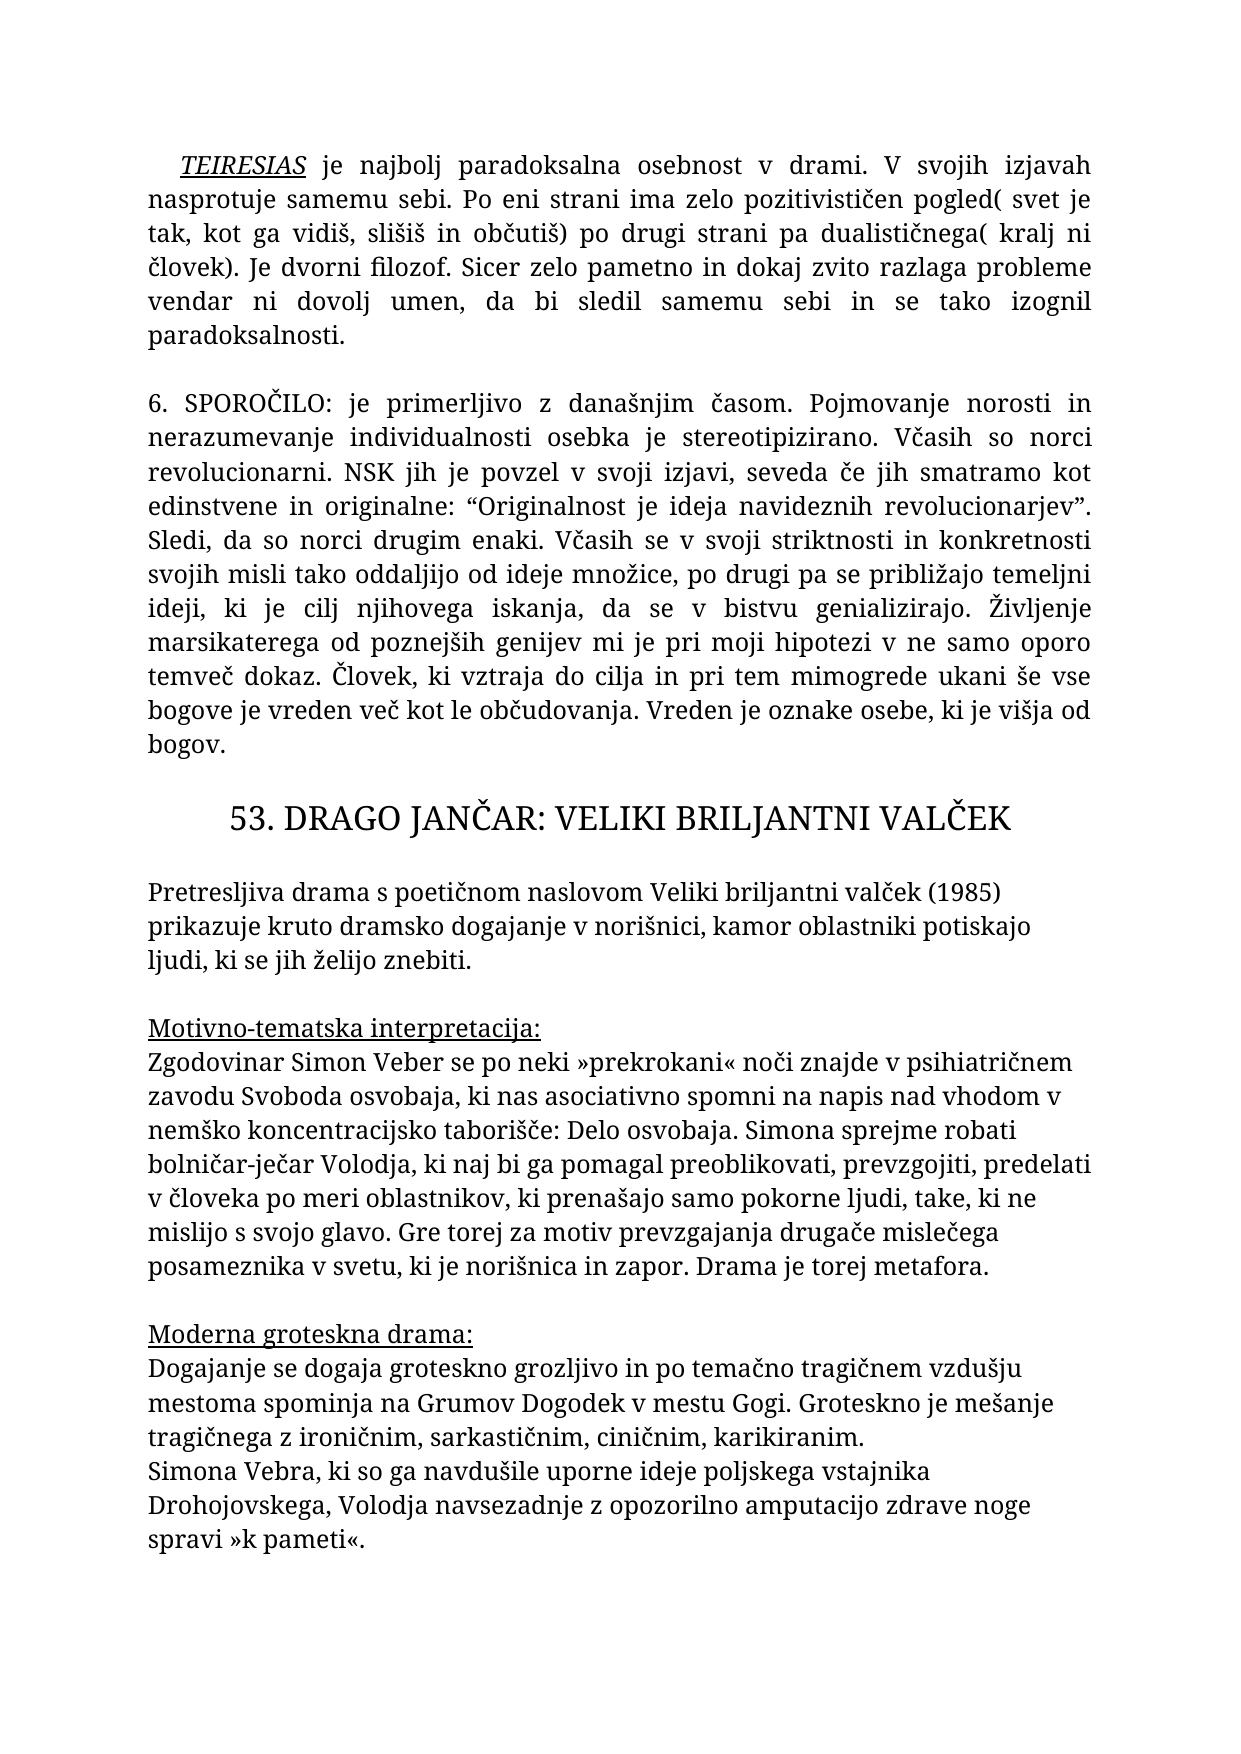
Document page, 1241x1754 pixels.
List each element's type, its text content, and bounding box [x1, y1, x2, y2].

text Simona Vebra, ki so ga navdušile uporne ideje poljskega vstajnika Drohojovskega, Volodja navsezadnje z opozorilno amputacijo zdrave noge spravi »k pameti«. [148, 1453, 1093, 1556]
text Motivno-tematska interpretacija: [148, 1011, 1093, 1044]
text 6. SPOROČILO: je primerljivo z današnjim časom. Pojmovanje norosti in nerazumevanje individualnosti osebka je stereotipizirano. Včasih so norci revolucionarni. NSK jih je povzel v svoji izjavi, seveda če jih smatramo kot edinstvene in originalne: “Originalnost je ideja navideznih revolucionarjev”. Sledi, da so norci drugim enaki. Včasih se v svoji striktnosti in konkretnosti svojih misli tako oddaljijo od ideje množice, po drugi pa se približajo temeljni ideji, ki je cilj njihovega iskanja, da se v bistvu genializirajo. Življenje marsikaterega od poznejših genijev mi je pri moji hipotezi v ne samo oporo temveč dokaz. Človek, ki vztraja do cilja in pri tem mimogrede ukani še vse bogove je vreden več kot le občudovanja. Vreden je oznake osebe, ki je višja od bogov. [148, 386, 1093, 761]
text Moderna groteskna drama: [148, 1317, 1093, 1351]
text Pretresljiva drama s poetičnom naslovom Veliki briljantni valček (1985) prikazuje kruto dramsko dogajanje v norišnici, kamor oblastniki potiskajo ljudi, ki se jih želijo znebiti. [148, 874, 1093, 976]
subtitle 53. DRAGO JANČAR: VELIKI BRILJANTNI VALČEK [148, 795, 1093, 840]
text TEIRESIAS je najbolj paradoksalna osebnost v drami. V svojih izjavah nasprotuje samemu sebi. Po eni strani ima zelo pozitivističen pogled( svet je tak, kot ga vidiš, slišiš in občutiš) po drugi strani pa dualističnega( kralj ni človek). Je dvorni filozof. Sicer zelo pametno in dokaj zvito razlaga probleme vendar ni dovolj umen, da bi sledil samemu sebi in se tako izognil paradoksalnosti. [148, 148, 1093, 352]
text Zgodovinar Simon Veber se po neki »prekrokani« noči znajde v psihiatričnem zavodu Svoboda osvobaja, ki nas asociativno spomni na napis nad vhodom v nemško koncentracijsko taborišče: Delo osvobaja. Simona sprejme robati bolničar-ječar Volodja, ki naj bi ga pomagal preoblikovati, prevzgojiti, predelati v človeka po meri oblastnikov, ki prenašajo samo pokorne ljudi, take, ki ne mislijo s svojo glavo. Gre torej za motiv prevzgajanja drugače mislečega posameznika v svetu, ki je norišnica in zapor. Drama je torej metafora. [148, 1044, 1093, 1283]
text Dogajanje se dogaja groteskno grozljivo in po temačno tragičnem vzdušju mestoma spominja na Grumov Dogodek v mestu Gogi. Groteskno je mešanje tragičnega z ironičnim, sarkastičnim, ciničnim, karikiranim. [148, 1351, 1093, 1453]
